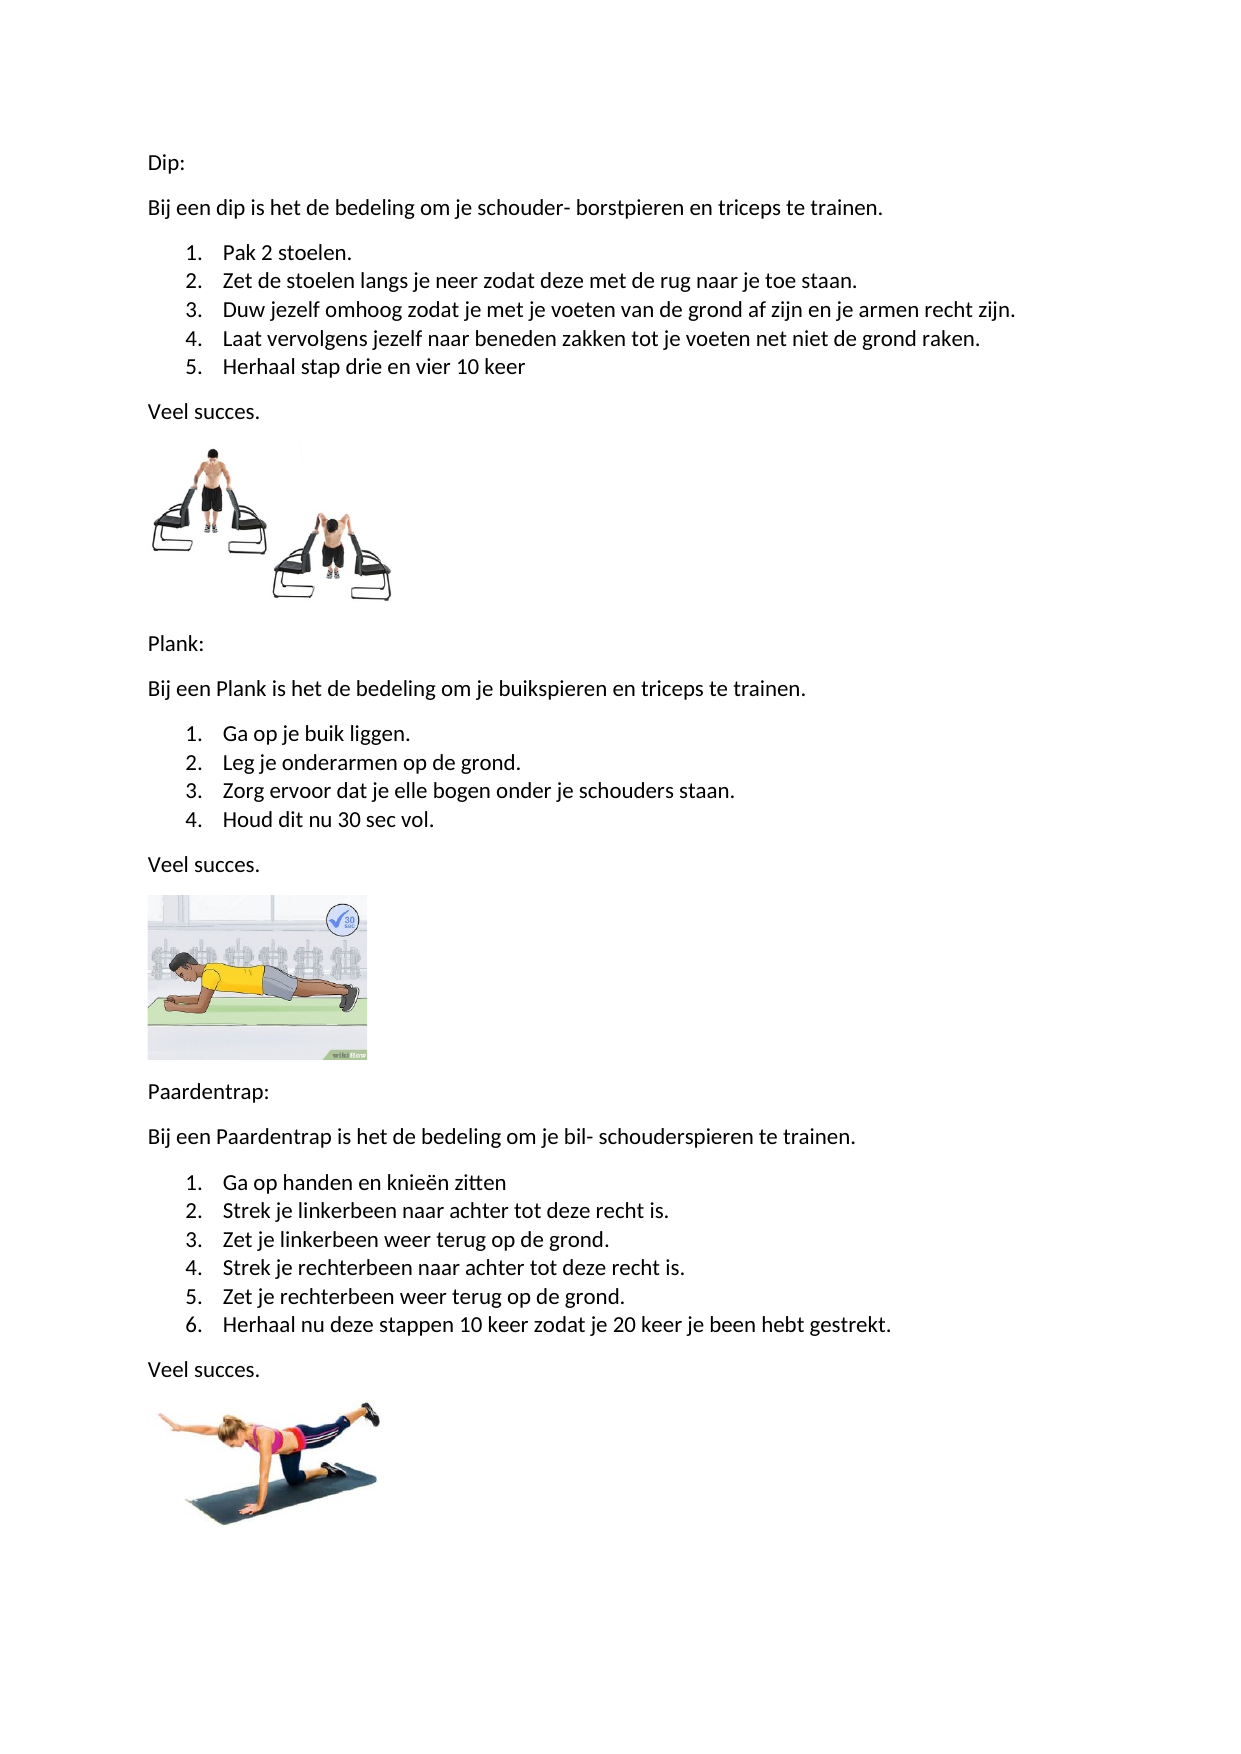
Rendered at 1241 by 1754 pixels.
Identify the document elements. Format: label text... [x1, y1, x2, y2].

text Veel succes. [148, 850, 1093, 878]
text Paardentrap: [148, 1077, 1093, 1105]
list Duw jezelf omhoog zodat je met je voeten van de grond af zijn en je armen recht zijn. [185, 295, 1093, 323]
text Veel succes. [148, 1356, 1093, 1383]
text Bij een dip is het de bedeling om je schouder- borstpieren en triceps te trainen. [148, 193, 1093, 221]
list Zet je linkerbeen weer terug op de grond. [185, 1225, 1093, 1253]
text Plank: [148, 629, 1093, 657]
text Bij een Plank is het de bedeling om je buikspieren en triceps te trainen. [148, 674, 1093, 702]
list Zorg ervoor dat je elle bogen onder je schouders staan. [185, 776, 1093, 804]
list Strek je linkerbeen naar achter tot deze recht is. [185, 1196, 1093, 1224]
list Laat vervolgens jezelf naar beneden zakken tot je voeten net niet de grond raken. [185, 324, 1093, 352]
list Ga op je buik liggen. [185, 719, 1093, 747]
list Zet de stoelen langs je neer zodat deze met de rug naar je toe staan. [185, 267, 1093, 294]
list Pak 2 stoelen. [185, 238, 1093, 266]
text Veel succes. [148, 397, 1093, 425]
list Houd dit nu 30 sec vol. [185, 805, 1093, 833]
list Herhaal nu deze stappen 10 keer zodat je 20 keer je been hebt gestrekt. [185, 1310, 1093, 1338]
text Dip: [148, 148, 1093, 176]
list Herhaal stap drie en vier 10 keer [185, 352, 1093, 380]
list Ga op handen en knieën zitten [185, 1168, 1093, 1196]
text Bij een Paardentrap is het de bedeling om je bil- schouderspieren te trainen. [148, 1122, 1093, 1150]
list Zet je rechterbeen weer terug op de grond. [185, 1282, 1093, 1310]
list Strek je rechterbeen naar achter tot deze recht is. [185, 1253, 1093, 1281]
list Leg je onderarmen op de grond. [185, 748, 1093, 776]
